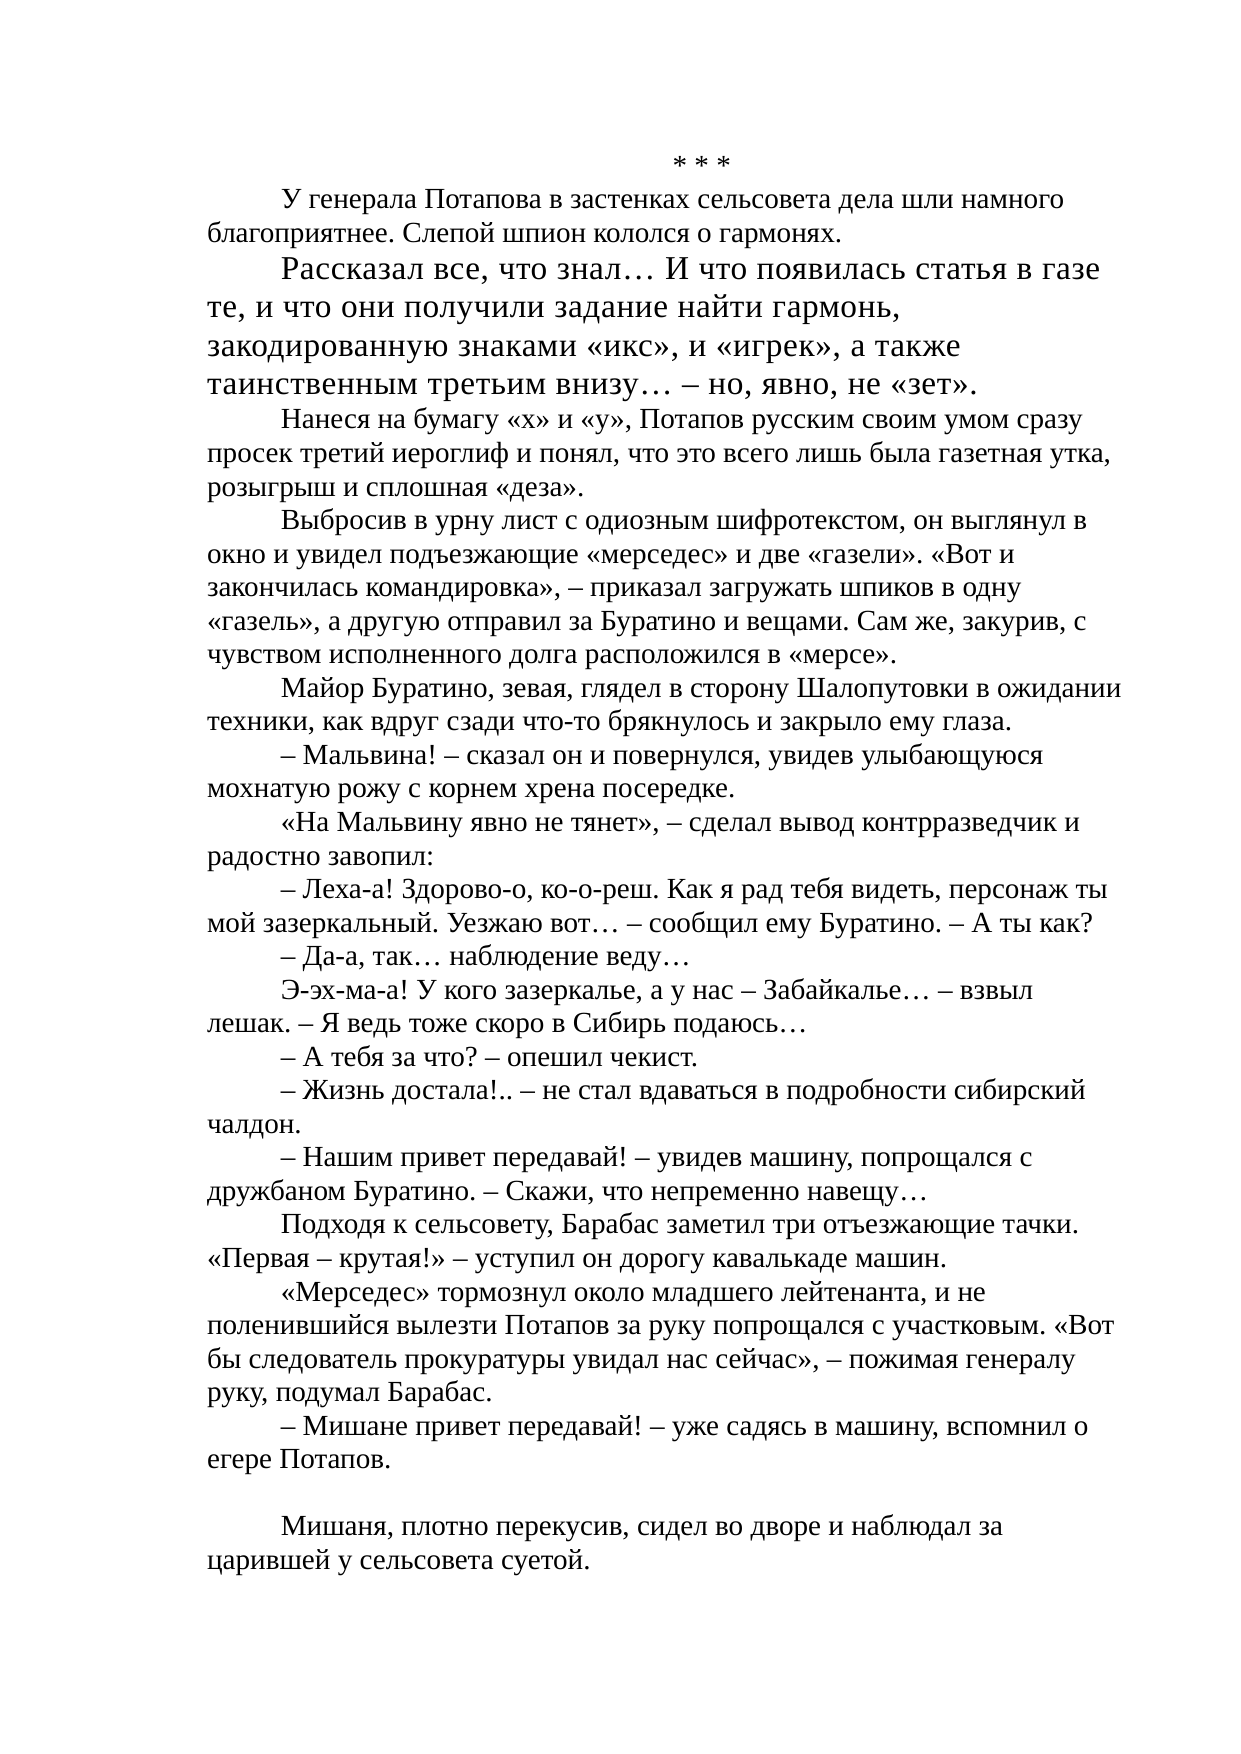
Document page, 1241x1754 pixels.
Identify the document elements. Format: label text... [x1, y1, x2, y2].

text Выбросив в урну лист с одиозным шифротекстом, он выглянул в окно и увидел подъезжающие «мерседес» и две «газели». «Вот и закончилась командировка», – приказал загружать шпиков в одну «газель», а другую отправил за Буратино и вещами. Сам же, закурив, с чувством исполненного долга расположился в «мерсе». [207, 502, 1122, 670]
text – Нашим привет передавай! – увидев машину, попрощался с дружбаном Буратино. – Скажи, что непременно навещу… [207, 1139, 1122, 1207]
text – Леха-а! Здорово-о, ко-о-реш. Как я рад тебя видеть, персонаж ты мой зазеркальный. Уезжаю вот… – сообщил ему Буратино. – А ты как? [207, 871, 1122, 938]
text Мишаня, плотно перекусив, сидел во дворе и наблюдал за царившей у сельсовета суетой. [207, 1508, 1122, 1576]
text «На Мальвину явно не тянет», – сделал вывод контрразведчик и радостно завопил: [207, 804, 1122, 871]
text – Жизнь достала!.. – не стал вдаваться в подробности сибирский чалдон. [207, 1072, 1122, 1139]
text Нанеся на бумагу «х» и «у», Потапов русским своим умом сразу просек третий иероглиф и понял, что это всего лишь была газетная утка, розыгрыш и сплошная «деза». [207, 402, 1122, 502]
text У генерала Потапова в застенках сельсовета дела шли намного благоприятнее. Слепой шпион кололся о гармонях. [207, 181, 1122, 248]
text – Да-а, так… наблюдение веду… [207, 938, 1122, 972]
text Э-эх-ма-а! У кого зазеркалье, а у нас – Забайкалье… – взвыл лешак. – Я ведь тоже скоро в Сибирь подаюсь… [207, 972, 1122, 1039]
text Рассказал все, что знал… И что появилась статья в газе те, и что они получили задание найти гармонь, закодированную знаками «икс», и «игрек», а также таинственным третьим внизу… – но, явно, не «зет». [207, 248, 1122, 402]
subtitle * * * [207, 148, 1122, 181]
text – А тебя за что? – опешил чекист. [207, 1039, 1122, 1072]
text – Мишане привет передавай! – уже садясь в машину, вспомнил о егере Потапов. [207, 1408, 1122, 1475]
text «Мерседес» тормознул около младшего лейтенанта, и не поленившийся вылезти Потапов за руку попрощался с участковым. «Вот бы следователь прокуратуры увидал нас сейчас», – пожимая генералу руку, подумал Барабас. [207, 1274, 1122, 1408]
text Майор Буратино, зевая, глядел в сторону Шалопутовки в ожидании техники, как вдруг сзади что-то брякнулось и закрыло ему глаза. [207, 670, 1122, 737]
text Подходя к сельсовету, Барабас заметил три отъезжающие тачки. «Первая – крутая!» – уступил он дорогу кавалькаде машин. [207, 1207, 1122, 1274]
text – Мальвина! – сказал он и повернулся, увидев улыбающуюся мохнатую рожу с корнем хрена посередке. [207, 737, 1122, 804]
